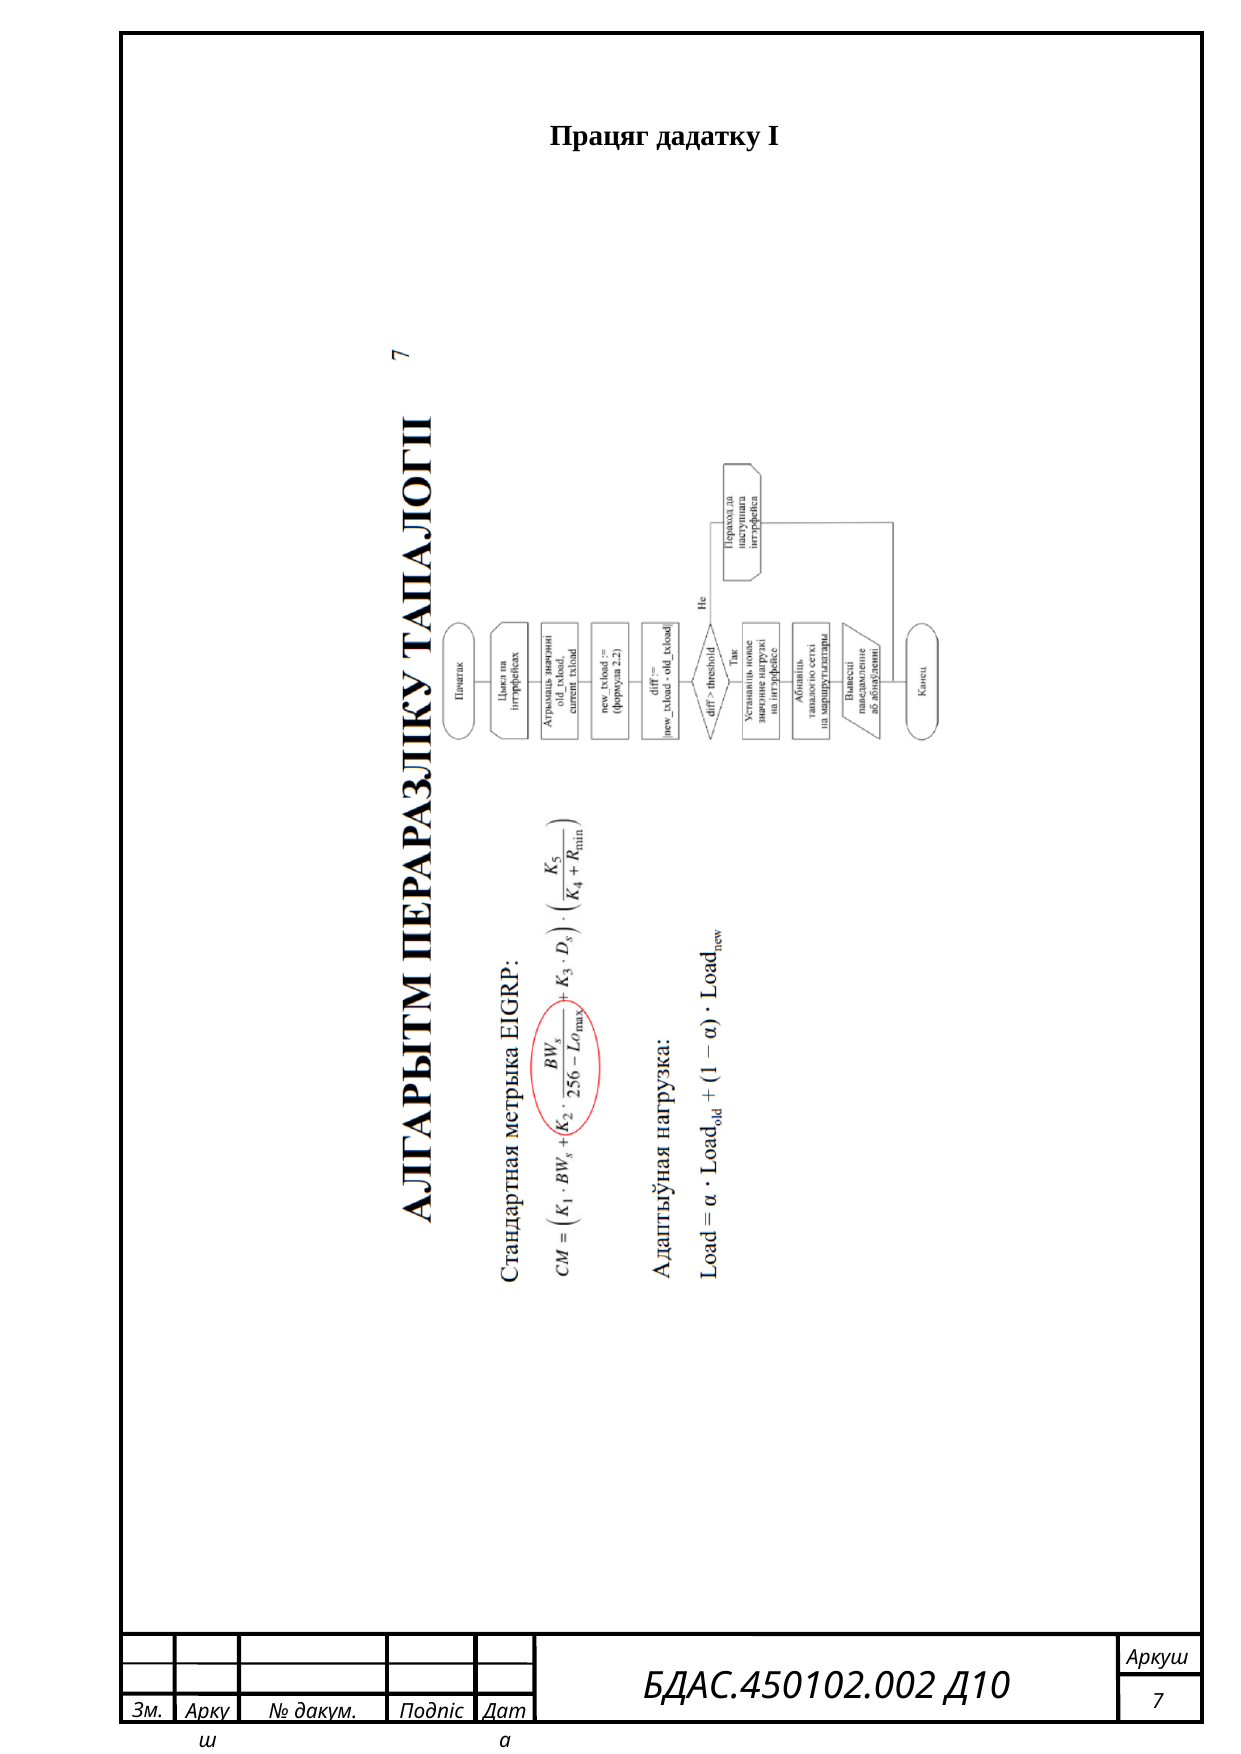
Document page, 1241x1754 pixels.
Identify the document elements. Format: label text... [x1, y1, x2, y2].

subtitle Працяг дадатку I [177, 118, 1152, 152]
picture [386, 342, 944, 1315]
